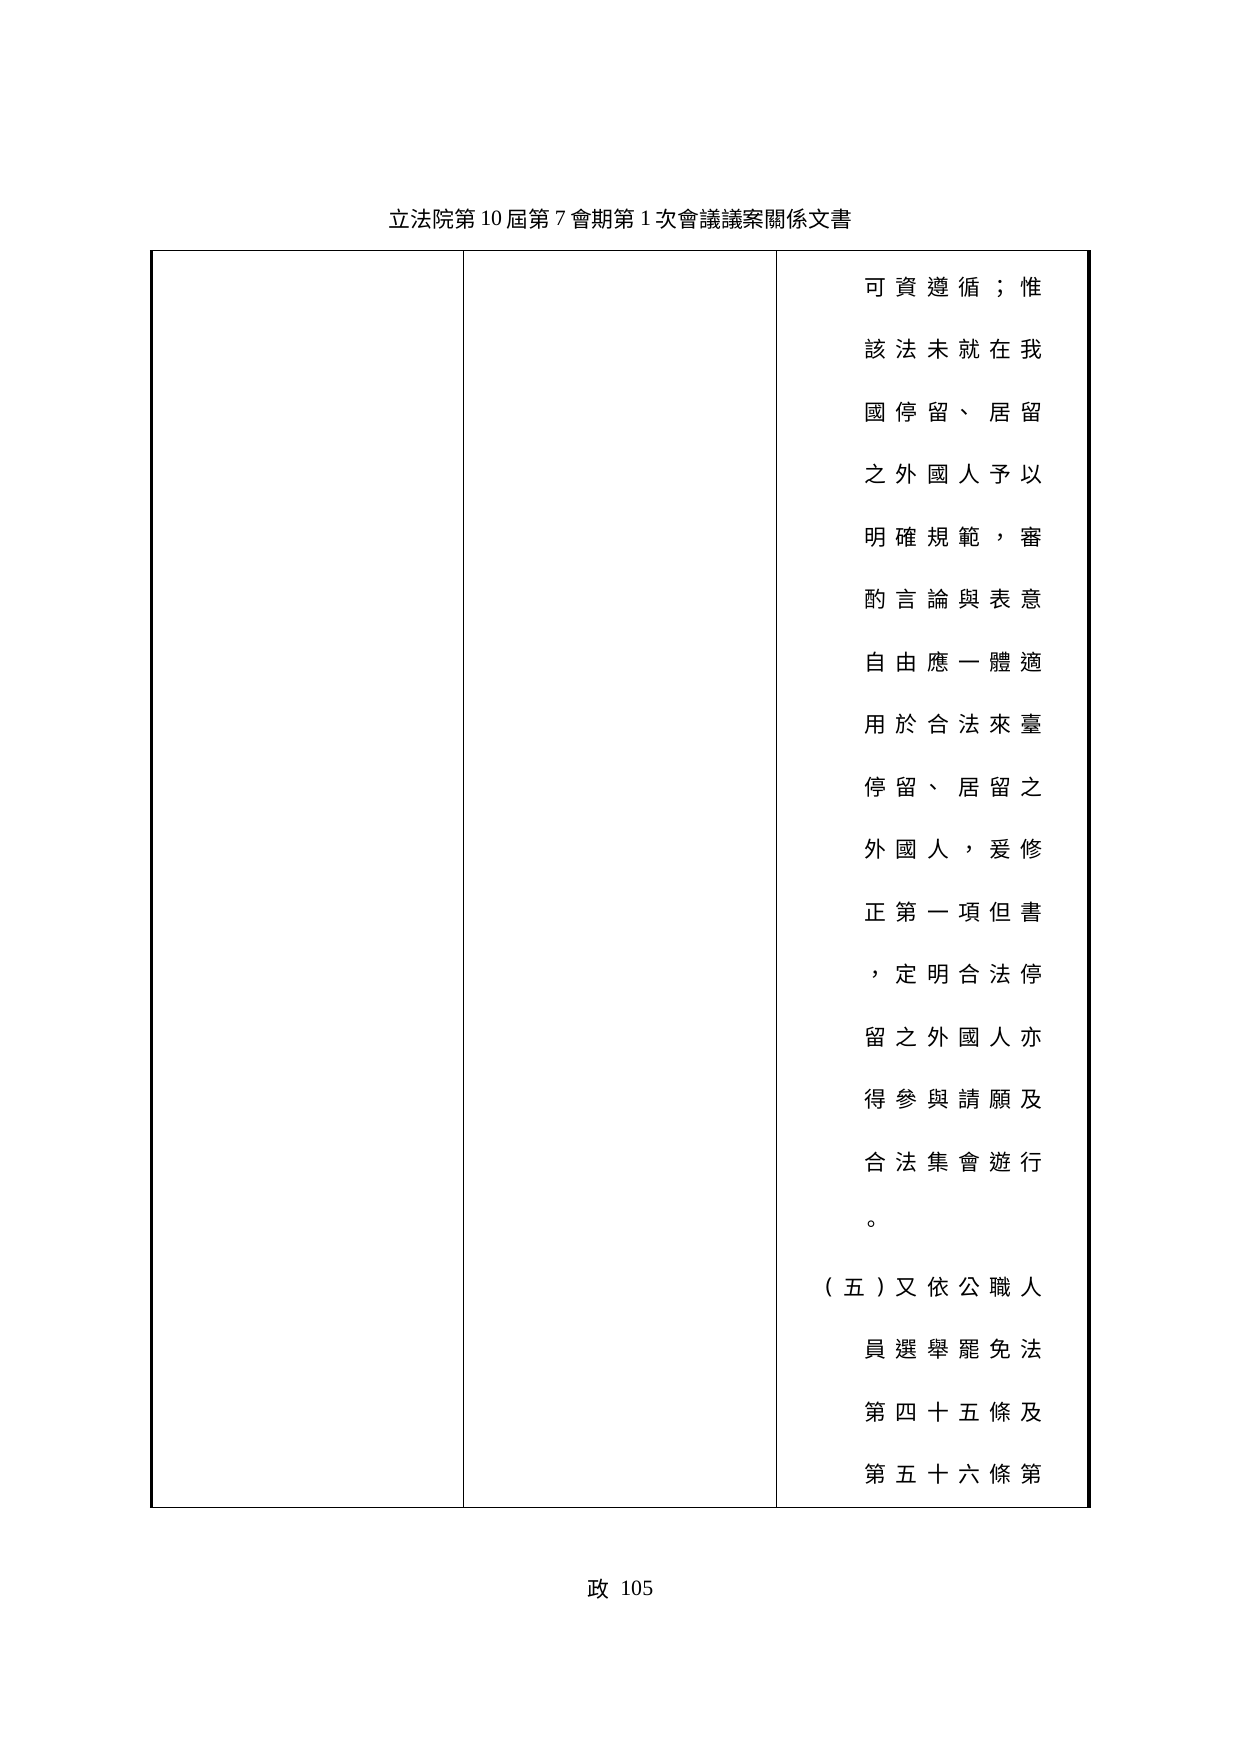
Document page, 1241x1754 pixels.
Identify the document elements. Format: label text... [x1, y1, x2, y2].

table_cell [153, 251, 463, 1507]
table_cell 可資遵循；惟該法未就在我國停留、居留之外國人予以明確規範，審酌言論與表意自由應一體適用於合法來臺停留、居留之外國人，爰修正第一項但書，定明合法停留之外國人亦得參與請願及合法集會遊行。 (五)又依公職人員選舉罷免法第四十五條及第五十六條第 [777, 251, 1087, 1507]
table_cell [464, 251, 776, 1507]
